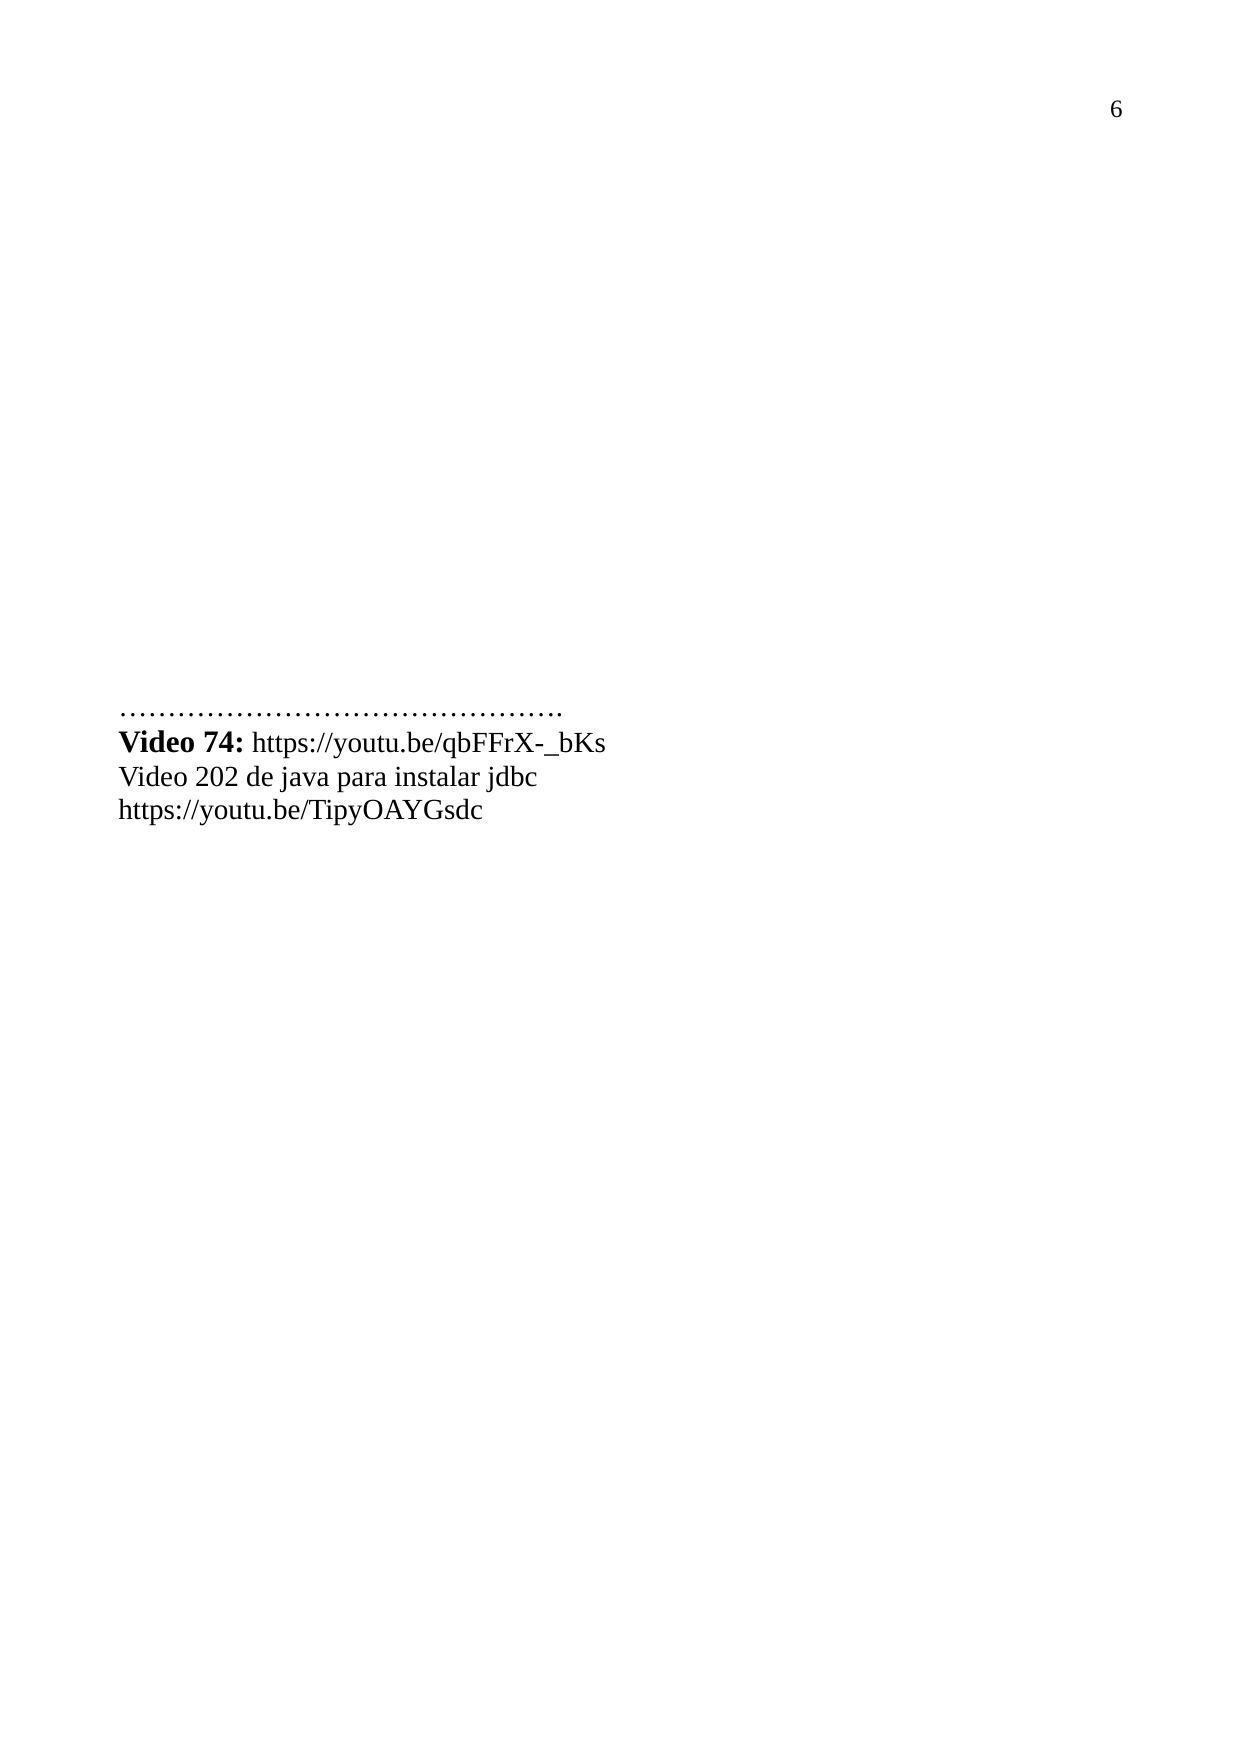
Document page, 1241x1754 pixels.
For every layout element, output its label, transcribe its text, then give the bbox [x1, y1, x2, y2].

text Video 74: https://youtu.be/qbFFrX-_bKs [118, 723, 1122, 759]
text https://youtu.be/TipyOAYGsdc [118, 792, 1122, 826]
text ………………………………………. [118, 689, 1122, 723]
text Video 202 de java para instalar jdbc [118, 759, 1122, 792]
